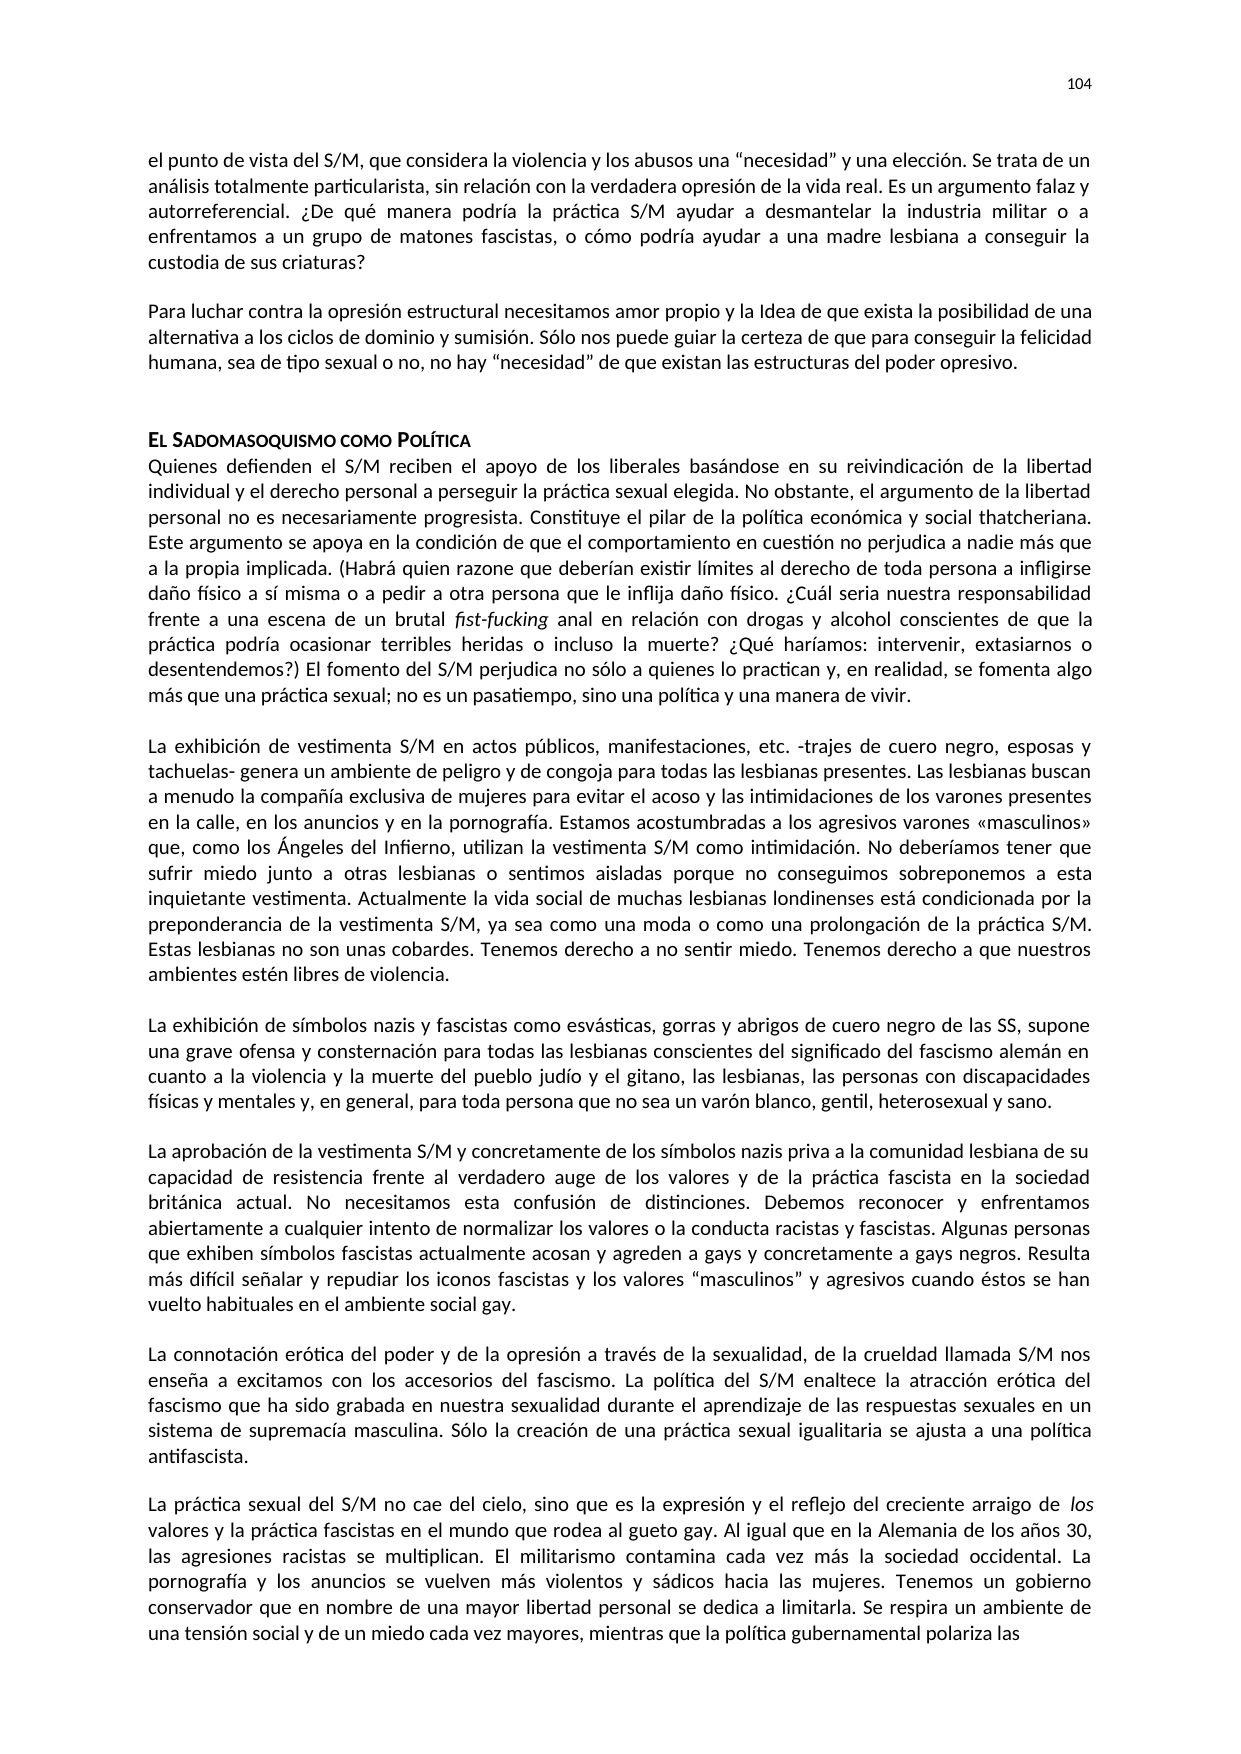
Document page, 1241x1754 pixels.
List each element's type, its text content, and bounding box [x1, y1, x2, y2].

text el punto de vista del S/M, que considera la violencia y los abusos una “necesidad” y una elección. Se trata de un análisis totalmente particularista, sin relación con la verdadera opresión de la vida real. Es un argumento falaz y autorreferencial. ¿De qué manera podría la práctica S/M ayudar a desmantelar la industria militar o a enfrentamos a un grupo de matones fascistas, o cómo podría ayudar a una madre lesbiana a conseguir la custodia de sus criaturas? [148, 147, 1092, 274]
text Para luchar contra la opresión estructural necesitamos amor propio y la Idea de que exista la posibilidad de una alternativa a los ciclos de dominio y sumisión. Sólo nos puede guiar la certeza de que para conseguir la felicidad humana, sea de tipo sexual o no, no hay “necesidad” de que existan las estructuras del poder opresivo. [148, 299, 1094, 375]
text La exhibición de símbolos nazis y fascistas como esvásticas, gorras y abrigos de cuero negro de las SS, supone una grave ofensa y consternación para todas las lesbianas conscientes del significado del fascismo alemán en cuanto a la violencia y la muerte del pueblo judío y el gitano, las lesbianas, las personas con discapacidades físicas y mentales y, en general, para toda persona que no sea un varón blanco, gentil, heterosexual y sano. [148, 1012, 1092, 1114]
text La connotación erótica del poder y de la opresión a través de la sexualidad, de la crueldad llamada S/M nos enseña a excitamos con los accesorios del fascismo. La política del S/M enaltece la atracción erótica del fascismo que ha sido grabada en nuestra sexualidad durante el aprendizaje de las respuestas sexuales en un sistema de supremacía masculina. Sólo la creación de una práctica sexual igualitaria se ajusta a una política antifascista. [148, 1341, 1094, 1468]
text La práctica sexual del S/M no cae del cielo, sino que es la expresión y el reflejo del creciente arraigo de los valores y la práctica fascistas en el mundo que rodea al gueto gay. Al igual que en la Alemania de los años 30, las agresiones racistas se multiplican. El militarismo contamina cada vez más la sociedad occidental. La pornografía y los anuncios se vuelven más violentos y sádicos hacia las mujeres. Tenemos un gobierno conservador que en nombre de una mayor libertad personal se dedica a limitarla. Se respira un ambiente de una tensión social y de un miedo cada vez mayores, mientras que la política gubernamental polariza las [148, 1492, 1094, 1645]
text EL SADOMASOQUISMO COMO POLÍTICA [148, 425, 1094, 453]
text 104 [1067, 73, 1094, 94]
text La aprobación de la vestimenta S/M y concretamente de los símbolos nazis priva a la comunidad lesbiana de su capacidad de resistencia frente al verdadero auge de los valores y de la práctica fascista en la sociedad británica actual. No necesitamos esta confusión de distinciones. Debemos reconocer y enfrentamos abiertamente a cualquier intento de normalizar los valores o la conducta racistas y fascistas. Algunas personas que exhiben símbolos fascistas actualmente acosan y agreden a gays y concretamente a gays negros. Resulta más difícil señalar y repudiar los iconos fascistas y los valores “masculinos” y agresivos cuando éstos se han vuelto habituales en el ambiente social gay. [148, 1139, 1092, 1317]
text La exhibición de vestimenta S/M en actos públicos, manifestaciones, etc. -trajes de cuero negro, esposas y tachuelas- genera un ambiente de peligro y de congoja para todas las lesbianas presentes. Las lesbianas buscan a menudo la compañía exclusiva de mujeres para evitar el acoso y las intimidaciones de los varones presentes en la calle, en los anuncios y en la pornografía. Estamos acostumbradas a los agresivos varones «masculinos» que, como los Ángeles del Infierno, utilizan la vestimenta S/M como intimidación. No deberíamos tener que sufrir miedo junto a otras lesbianas o sentimos aisladas porque no conseguimos sobreponemos a esta inquietante vestimenta. Actualmente la vida social de muchas lesbianas londinenses está condicionada por la preponderancia de la vestimenta S/M, ya sea como una moda o como una prolongación de la práctica S/M. Estas lesbianas no son unas cobardes. Tenemos derecho a no sentir miedo. Tenemos derecho a que nuestros ambientes estén libres de violencia. [148, 733, 1094, 987]
text Quienes defienden el S/M reciben el apoyo de los liberales basándose en su reivindicación de la libertad individual y el derecho personal a perseguir la práctica sexual elegida. No obstante, el argumento de la libertad personal no es necesariamente progresista. Constituye el pilar de la política económica y social thatcheriana. Este argumento se apoya en la condición de que el comportamiento en cuestión no perjudica a nadie más que a la propia implicada. (Habrá quien razone que deberían existir límites al derecho de toda persona a infligirse daño físico a sí misma o a pedir a otra persona que le inflija daño físico. ¿Cuál seria nuestra responsabilidad frente a una escena de un brutal fist-fucking anal en relación con drogas y alcohol conscientes de que la práctica podría ocasionar terribles heridas o incluso la muerte? ¿Qué haríamos: intervenir, extasiarnos o desentendemos?) El fomento del S/M perjudica no sólo a quienes lo practican y, en realidad, se fomenta algo más que una práctica sexual; no es un pasatiempo, sino una política y una manera de vivir. [148, 453, 1094, 707]
